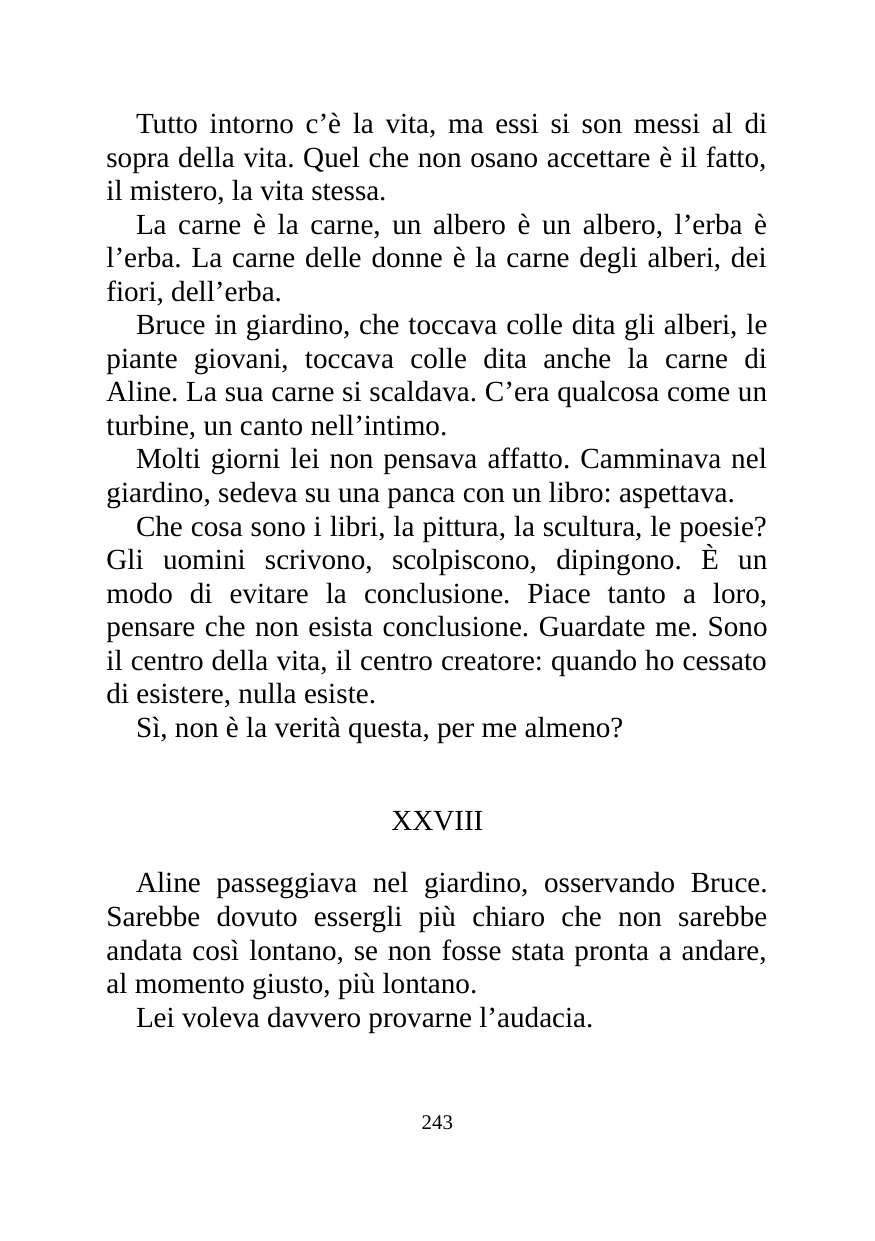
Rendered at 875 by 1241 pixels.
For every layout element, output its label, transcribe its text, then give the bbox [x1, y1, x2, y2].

text Sì, non è la verità questa, per me almeno? [106, 710, 768, 743]
text Che cosa sono i libri, la pittura, la scultura, le poesie? Gli uomini scrivono, scolpiscono, dipingono. È un modo di evitare la conclusione. Piace tanto a loro, pensare che non esista conclusione. Guardate me. Sono il centro della vita, il centro creatore: quando ho cessato di esistere, nulla esiste. [106, 509, 768, 710]
text Tutto intorno c’è la vita, ma essi si son messi al di sopra della vita. Quel che non osano accettare è il fatto, il mistero, la vita stessa. [106, 106, 768, 207]
text Aline passeggiava nel giardino, osservando Bruce. Sarebbe dovuto essergli più chiaro che non sarebbe andata così lontano, se non fosse stata pronta a andare, al momento giusto, più lontano. [106, 866, 768, 1000]
text Lei voleva davvero provarne l’audacia. [106, 1000, 768, 1033]
text Bruce in giardino, che toccava colle dita gli alberi, le piante giovani, toccava colle dita anche la carne di Aline. La sua carne si scaldava. C’era qualcosa come un turbine, un canto nell’intimo. [106, 307, 768, 442]
text La carne è la carne, un albero è un albero, l’erba è l’erba. La carne delle donne è la carne degli alberi, dei fiori, dell’erba. [106, 207, 768, 307]
text Molti giorni lei non pensava affatto. Camminava nel giardino, sedeva su una panca con un libro: aspettava. [106, 442, 768, 509]
subtitle XXVIII [106, 803, 768, 836]
